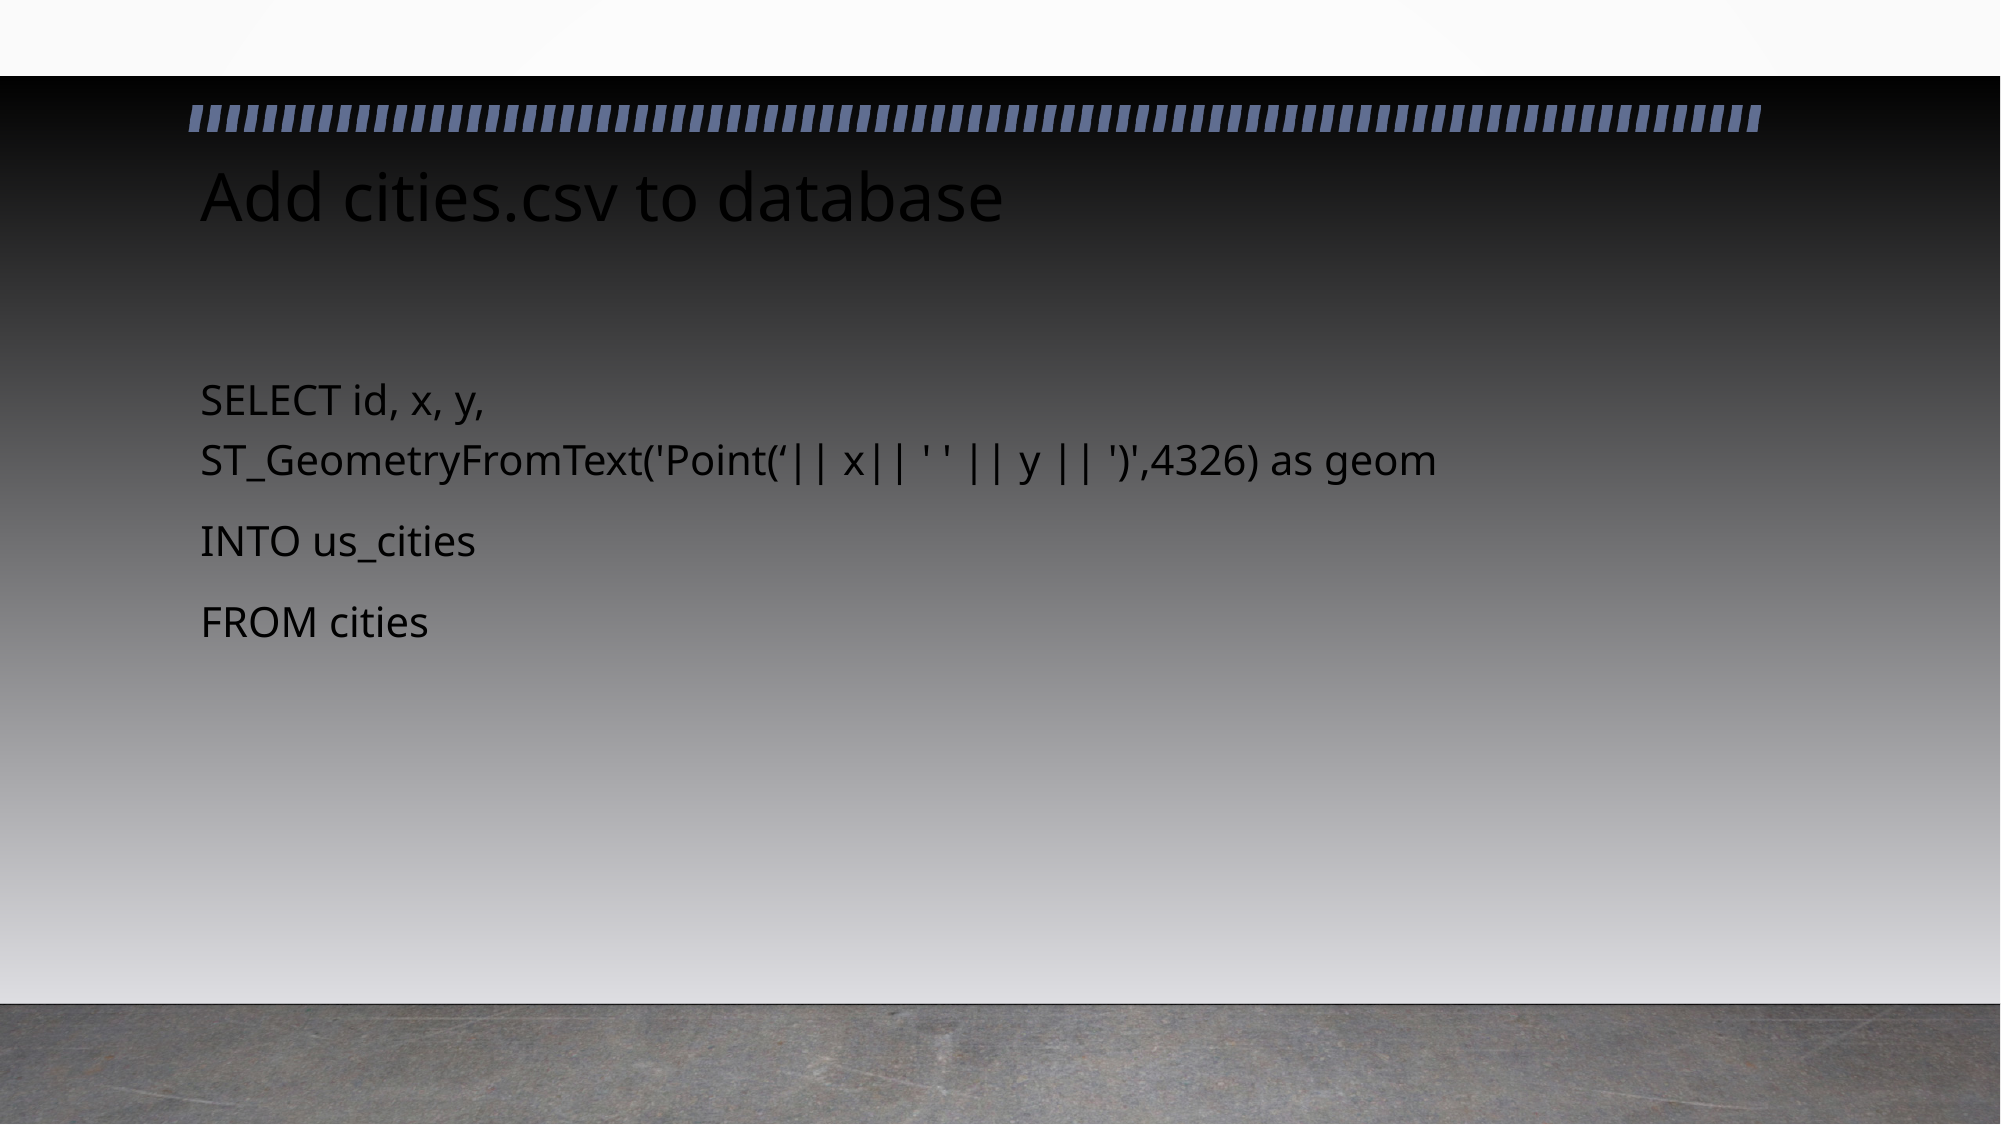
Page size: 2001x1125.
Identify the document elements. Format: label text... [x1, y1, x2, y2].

list SELECT id, x, y, ST_GeometryFromText('Point(‘|| x|| ' ' || y || ')',4326) as geom INTO us_cities FROM cities [185, 356, 1761, 897]
title Add cities.csv to database [185, 156, 1761, 329]
